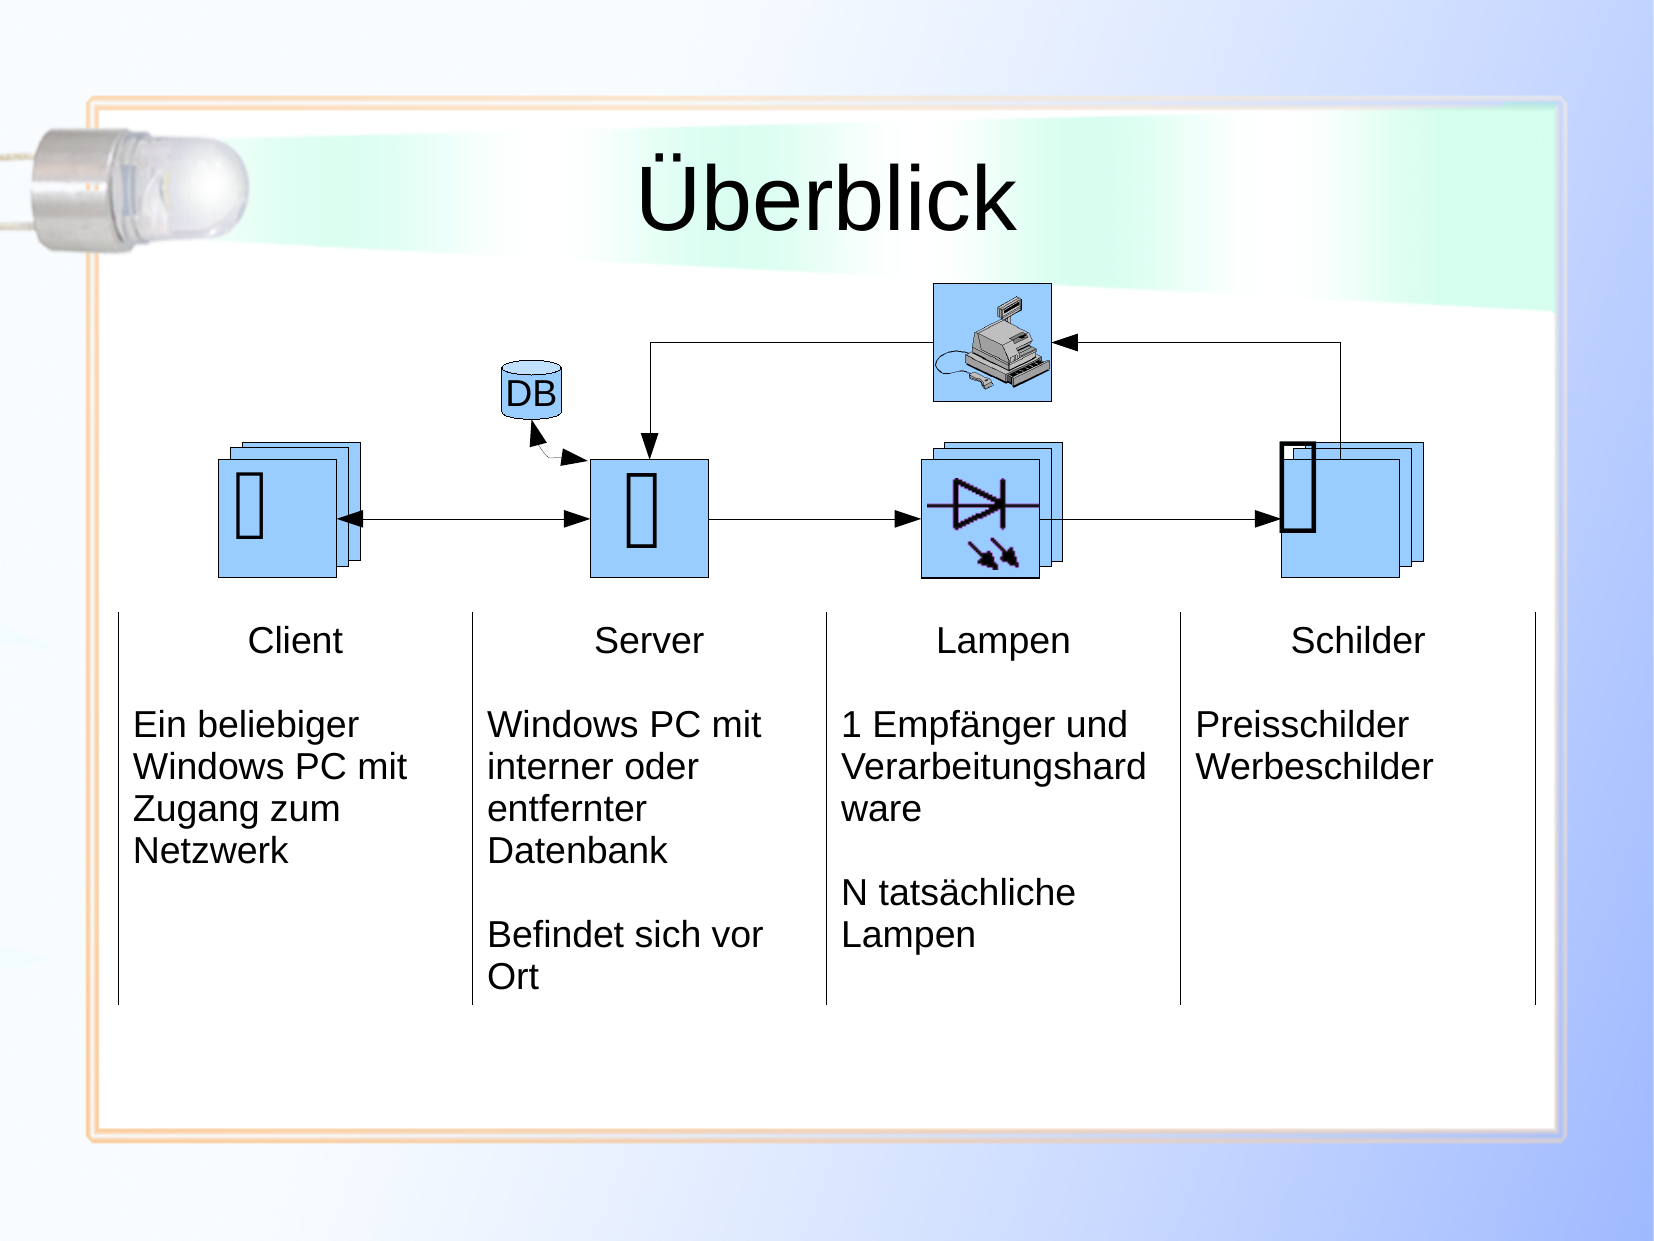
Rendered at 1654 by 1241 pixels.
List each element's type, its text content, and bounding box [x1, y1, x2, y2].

table_header Server Windows PC mit interner oder entfernter Datenbank Befindet sich vor Ort [473, 612, 826, 1005]
text_box [933, 283, 1052, 402]
text_box  [608, 463, 727, 591]
table_header Lampen 1 Empfänger und Verarbeitungshardware N tatsächliche Lampen [827, 612, 1180, 1005]
text_box : [218, 462, 337, 589]
text_box DB [501, 368, 562, 420]
text_box [590, 459, 709, 578]
title Überblick [82, 102, 1571, 296]
table_header Client Ein beliebiger Windows PC mit Zugang zum Netzwerk [119, 612, 472, 1005]
text_box [1040, 520, 1063, 567]
text_box  [1260, 431, 1424, 584]
text_box [218, 442, 361, 518]
table_header Schilder Preisschilder Werbeschilder [1181, 612, 1535, 1005]
text_box [337, 520, 361, 567]
text_box [921, 442, 1063, 579]
picture [0, 0, 1654, 1241]
